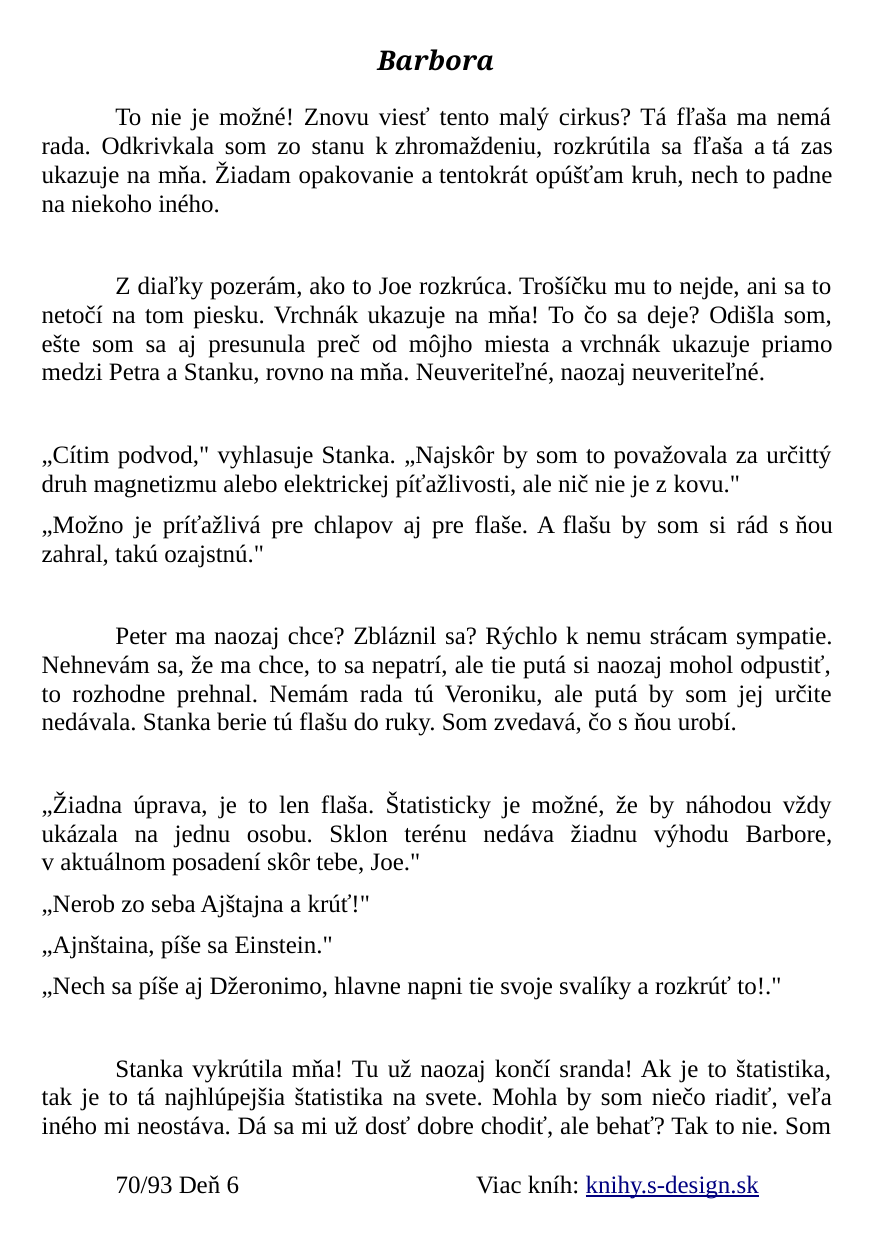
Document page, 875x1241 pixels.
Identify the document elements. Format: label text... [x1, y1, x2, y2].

text Stanka vykrútila mňa! Tu už naozaj končí sranda! Ak je to štatistika, tak je to tá najhlúpejšia štatistika na svete. Mohla by som niečo riadiť, veľa iného mi neostáva. Dá sa mi už dosť dobre chodiť, ale behať? Tak to nie. Som [41, 1054, 833, 1140]
text To nie je možné! Znovu viesť tento malý cirkus? Tá fľaša ma nemá rada. Odkrivkala som zo stanu k zhromaždeniu, rozkrútila sa fľaša a tá zas ukazuje na mňa. Žiadam opakovanie a tentokrát opúšťam kruh, nech to padne na niekoho iného. [41, 102, 833, 217]
text „Nech sa píše aj Džeronimo, hlavne napni tie svoje svalíky a rozkrúť to!." [41, 971, 833, 1000]
text „Žiadna úprava, je to len flaša. Štatisticky je možné, že by náhodou vždy ukázala na jednu osobu. Sklon terénu nedáva žiadnu výhodu Barbore, v aktuálnom posadení skôr tebe, Joe." [41, 790, 833, 876]
text „Nerob zo seba Ajštajna a krúť!" [41, 889, 833, 917]
text „Možno je príťažlivá pre chlapov aj pre flaše. A flašu by som si rád s ňou zahral, takú ozajstnú." [41, 510, 833, 567]
text Peter ma naozaj chce? Zbláznil sa? Rýchlo k nemu strácam sympatie. Nehnevám sa, že ma chce, to sa nepatrí, ale tie putá si naozaj mohol odpustiť, to rozhodne prehnal. Nemám rada tú Veroniku, ale putá by som jej určite nedávala. Stanka berie tú flašu do ruky. Som zvedavá, čo s ňou urobí. [41, 621, 833, 736]
text Z diaľky pozerám, ako to Joe rozkrúca. Trošíčku mu to nejde, ani sa to netočí na tom piesku. Vrchnák ukazuje na mňa! To čo sa deje? Odišla som, ešte som sa aj presunula preč od môjho miesta a vrchnák ukazuje priamo medzi Petra a Stanku, rovno na mňa. Neuveriteľné, naozaj neuveriteľné. [41, 271, 833, 386]
text „Ajnštaina, píše sa Einstein." [41, 930, 833, 959]
subtitle Barbora [41, 41, 833, 78]
text „Cítim podvod," vyhlasuje Stanka. „Najskôr by som to považovala za určittý druh magnetizmu alebo elektrickej píťažlivosti, ale nič nie je z kovu." [41, 440, 833, 497]
